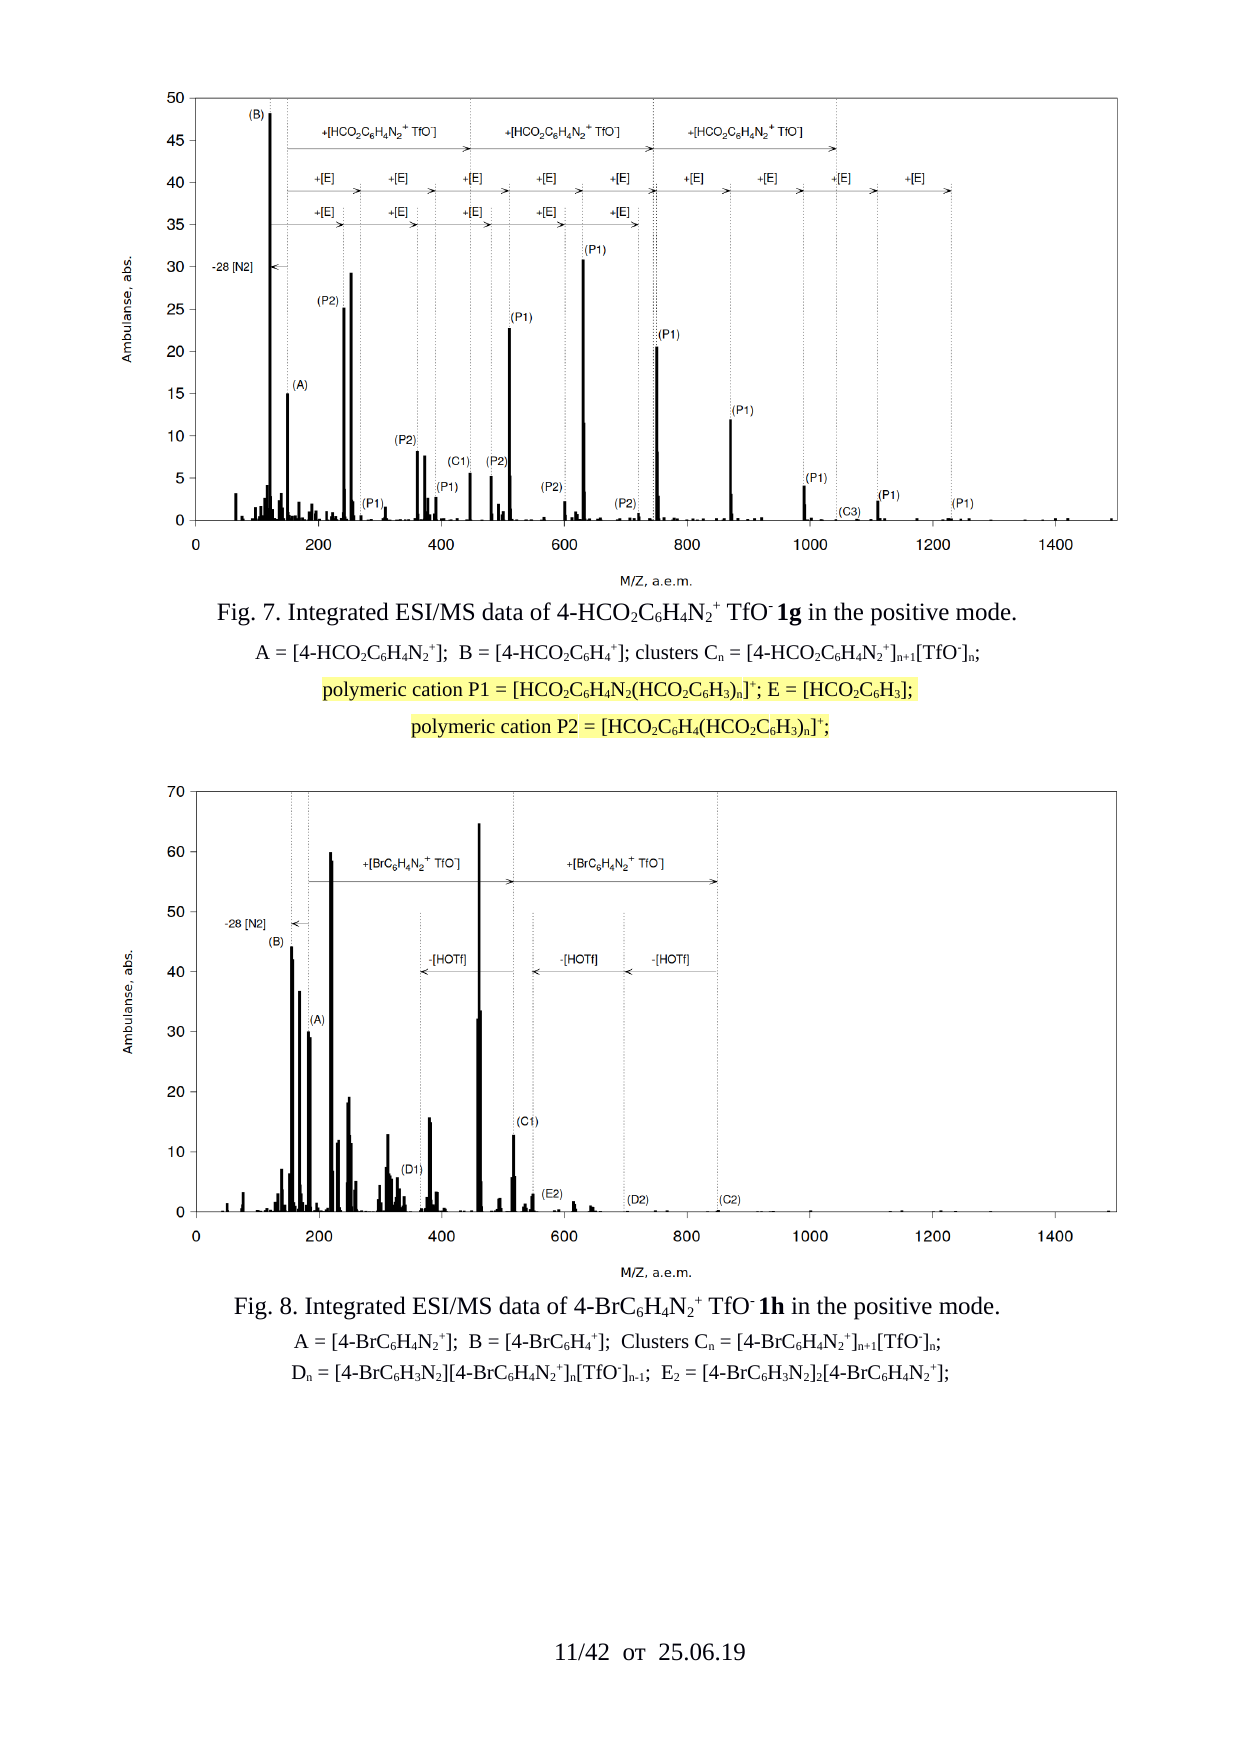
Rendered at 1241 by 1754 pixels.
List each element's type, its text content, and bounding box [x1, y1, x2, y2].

text Fig. 7. Integrated ESI/MS data of 4-HCO2C6H4N2+ TfO- 1g in the positive mode. [118, 597, 1122, 626]
text Fig. 8. Integrated ESI/MS data of 4-BrC6H4N2+ TfO- 1h in the positive mode. [118, 1291, 1122, 1320]
picture [118, 782, 1123, 1283]
text polymeric cation P1 = [HCO2C6H4N2(HCO2C6H3)n]+; E = [HCO2C6H3]; [118, 677, 1122, 701]
text A = [4-HCO2C6H4N2+]; B = [4-HCO2C6H4+]; clusters Cn = [4-HCO2C6H4N2+]n+1[TfO-]n; [118, 640, 1122, 664]
picture [118, 88, 1123, 590]
text A = [4-BrC6H4N2+]; B = [4-BrC6H4+]; Clusters Cn = [4-BrC6H4N2+]n+1[TfO-]n; [118, 1329, 1122, 1353]
text Dn = [4-BrC6H3N2][4-BrC6H4N2+]n[TfO-]n-1; E2 = [4-BrC6H3N2]2[4-BrC6H4N2+]; [118, 1360, 1122, 1384]
text polymeric cation P2 = [HCO2C6H4(HCO2C6H3)n]+; [118, 714, 1122, 738]
